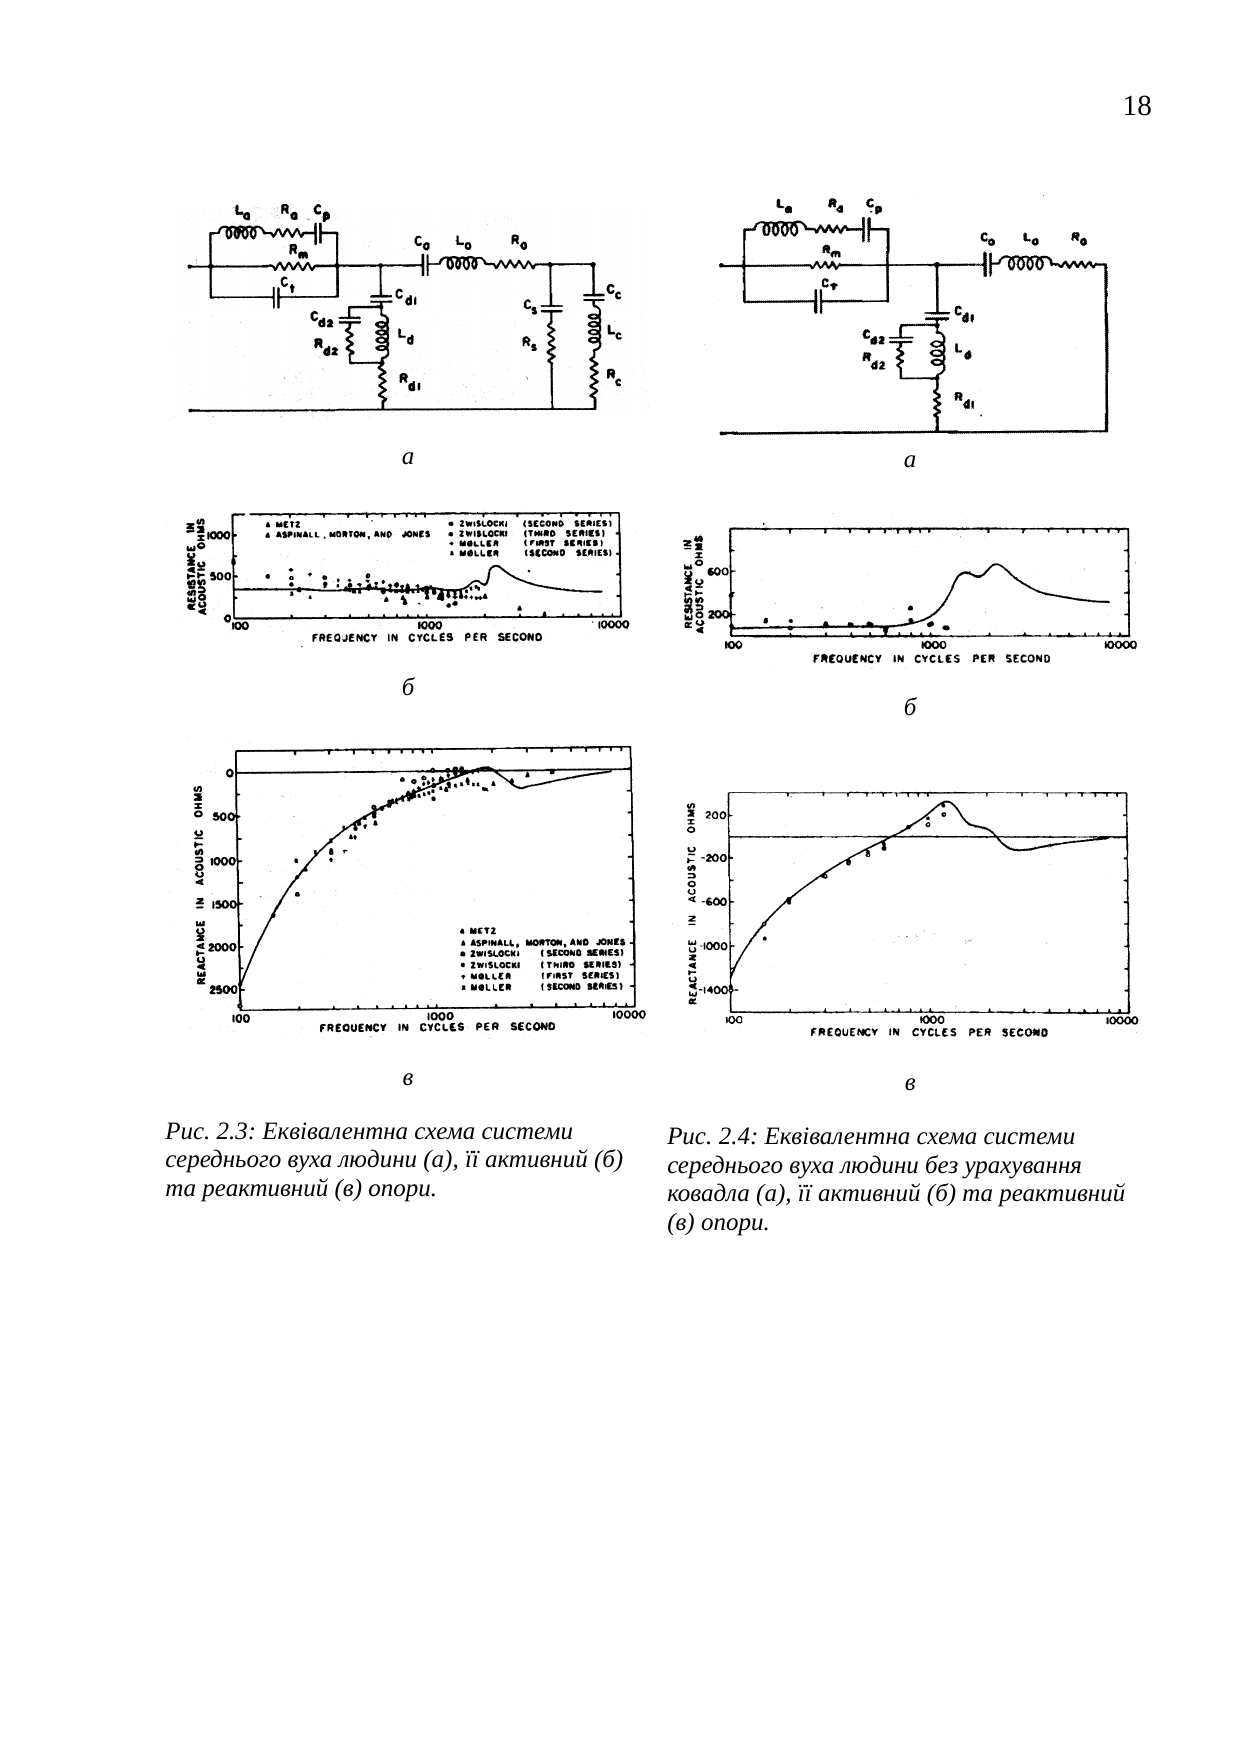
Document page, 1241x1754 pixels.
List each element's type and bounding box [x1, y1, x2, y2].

picture [670, 776, 1159, 1044]
table_header [148, 152, 650, 1265]
table_header [650, 152, 1152, 1265]
picture [169, 204, 649, 418]
picture [667, 193, 1156, 444]
picture [165, 506, 654, 649]
picture [667, 508, 1155, 669]
picture [164, 736, 654, 1039]
